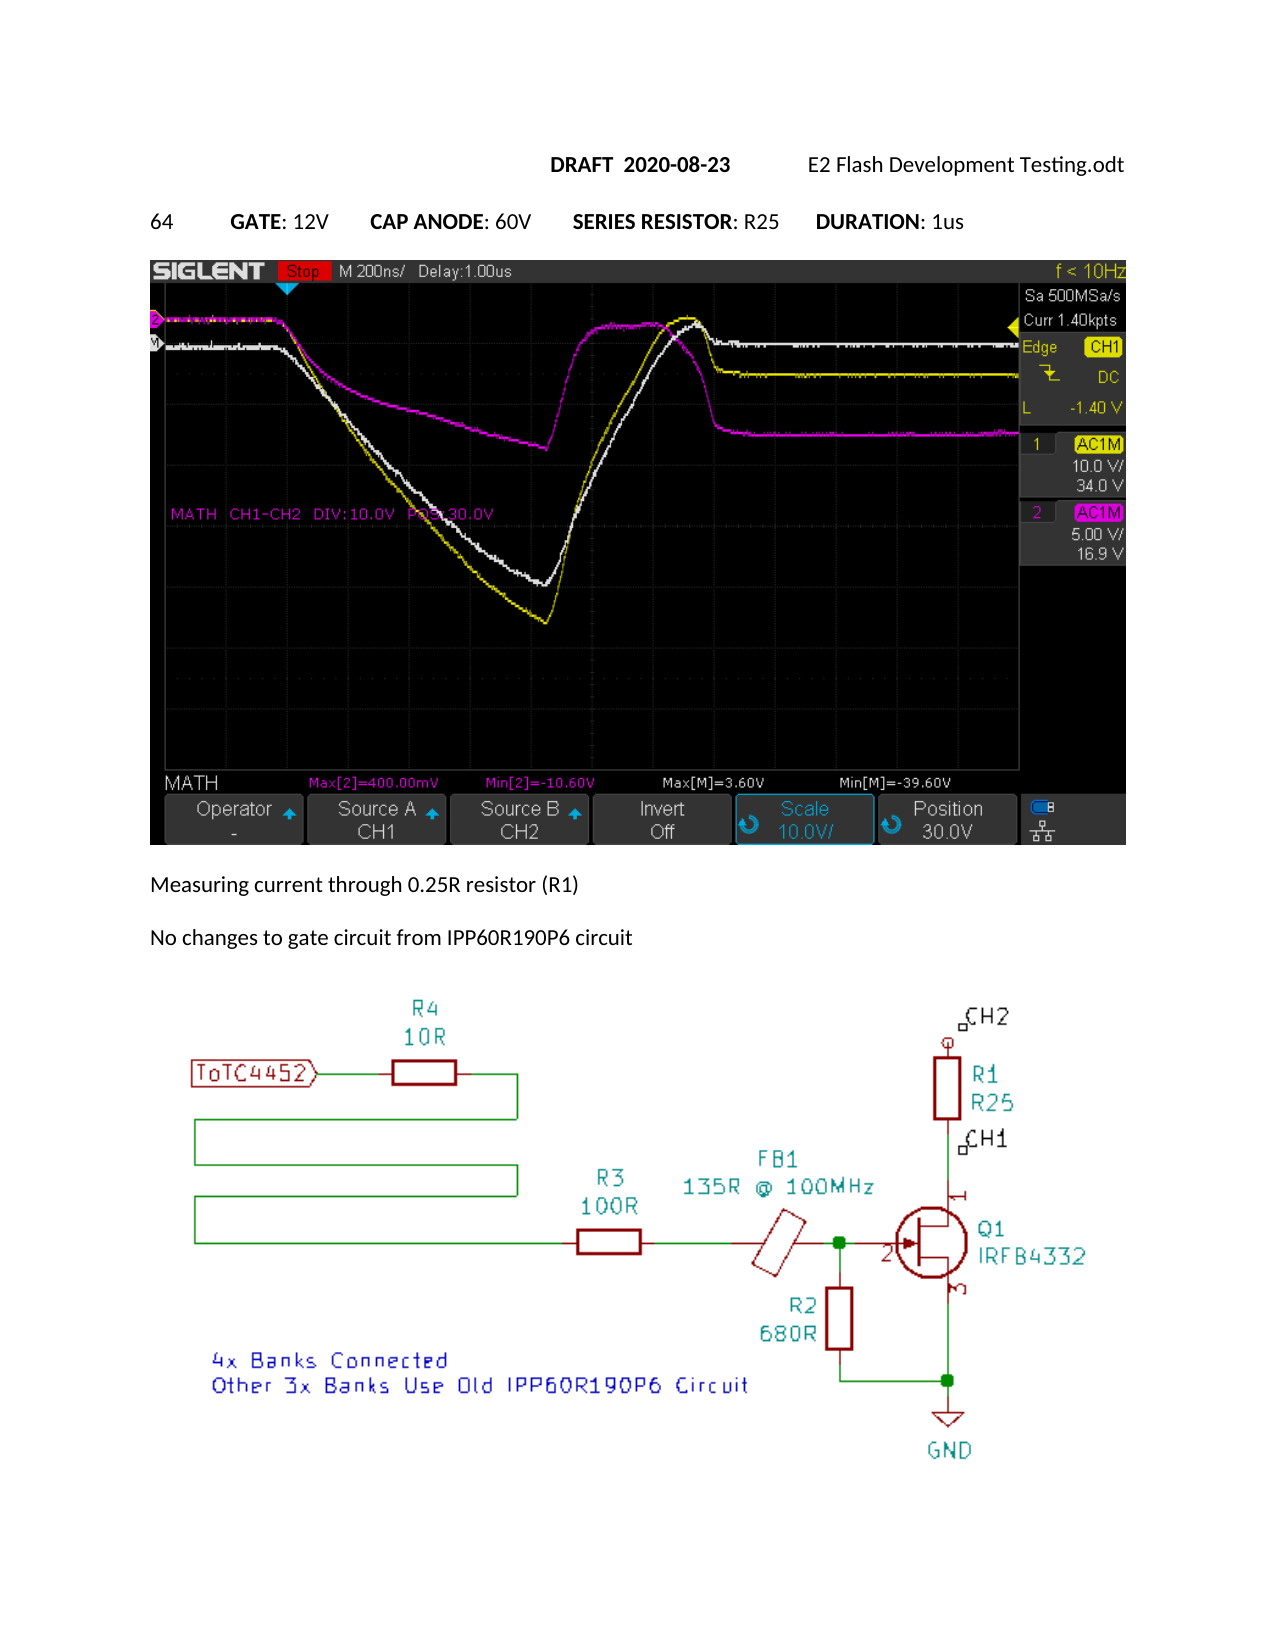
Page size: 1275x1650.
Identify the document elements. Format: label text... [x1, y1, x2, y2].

picture [737, 796, 873, 843]
picture [186, 976, 1090, 1467]
text Measuring current through 0.25R resistor (R1) [150, 870, 1125, 898]
picture [150, 260, 1126, 845]
text 64 GATE: 12V CAP ANODE: 60V SERIES RESISTOR: R25 DURATION: 1us [150, 207, 1125, 236]
text No changes to gate circuit from IPP60R190P6 circuit [150, 923, 1125, 951]
